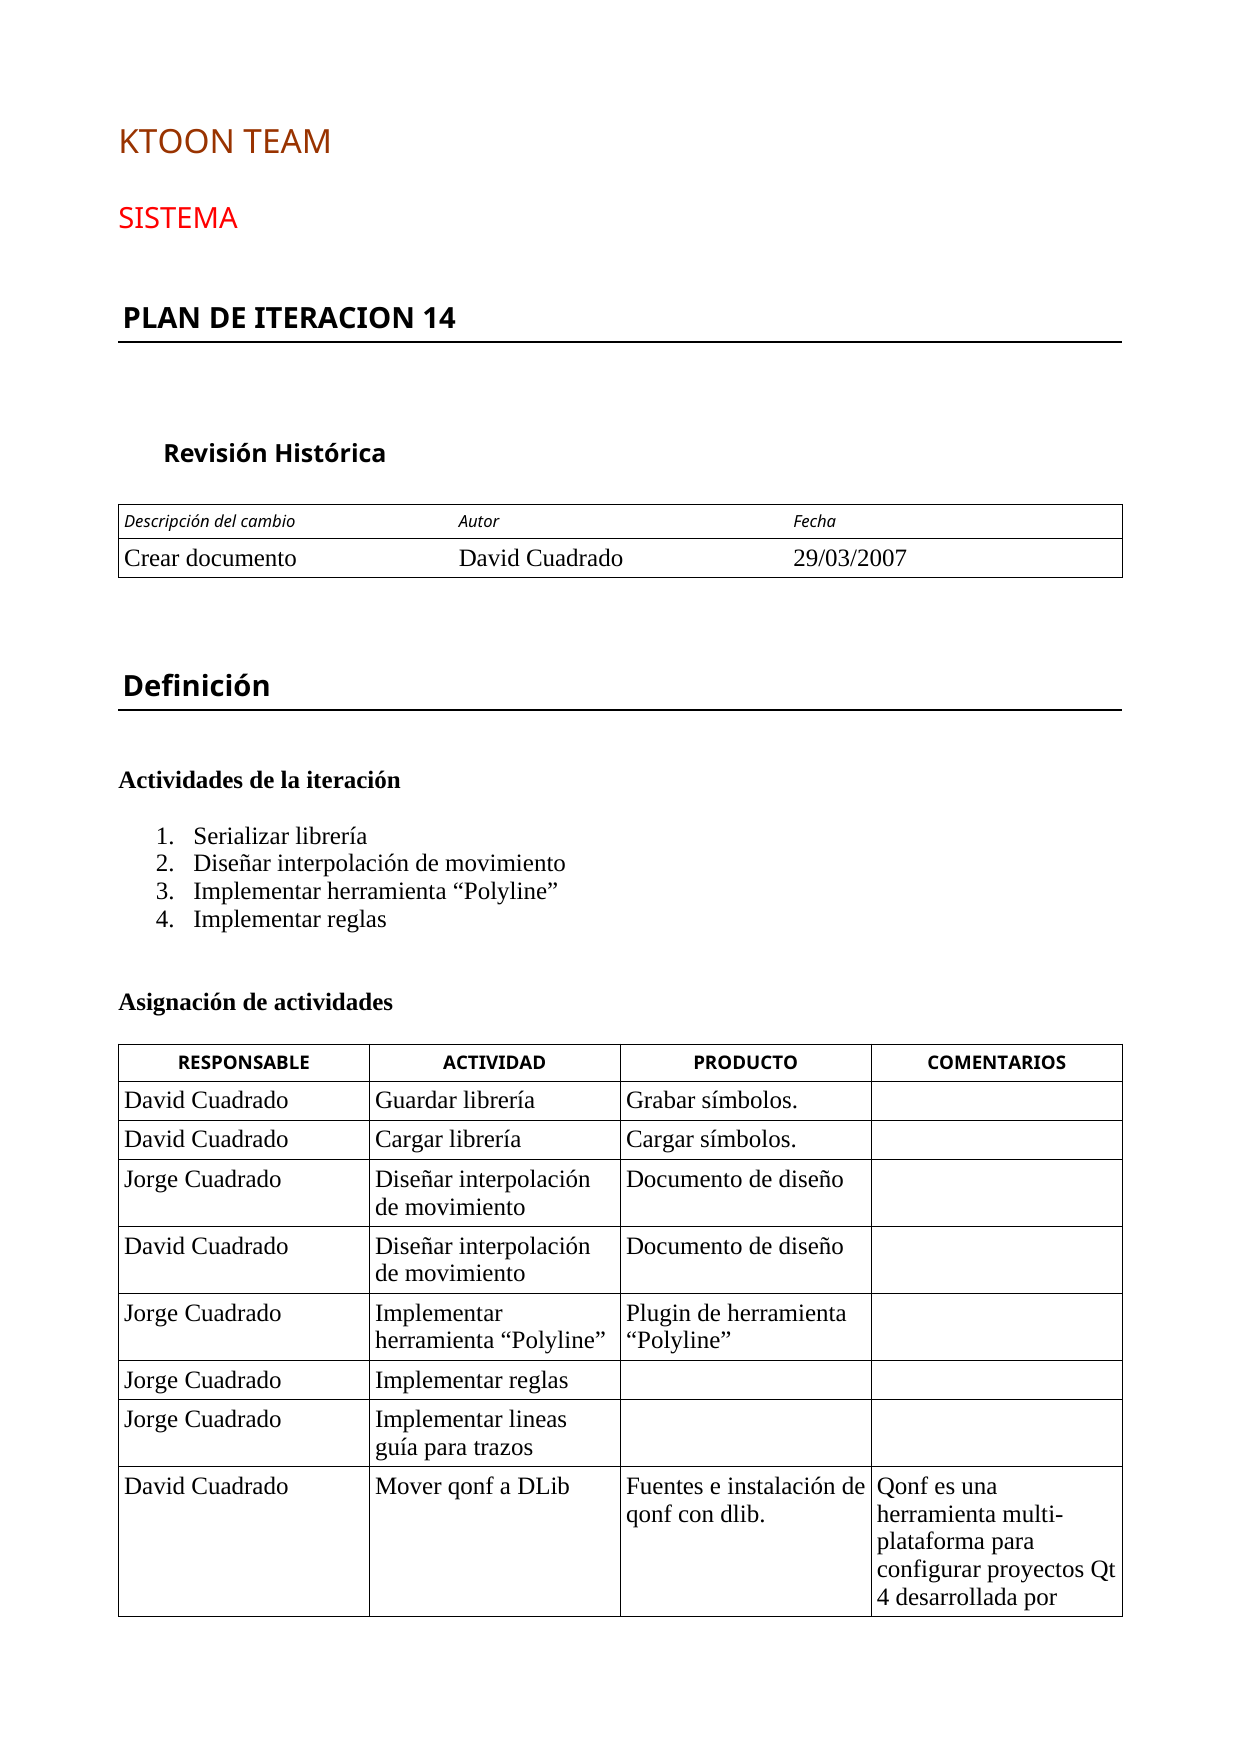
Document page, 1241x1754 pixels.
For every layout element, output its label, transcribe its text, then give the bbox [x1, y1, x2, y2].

table_cell David Cuadrado [119, 1467, 369, 1616]
table_cell [872, 1400, 1122, 1466]
table_cell [872, 1082, 1122, 1120]
table_cell [872, 1361, 1122, 1399]
table_header Descripción del cambio [119, 505, 453, 538]
list Implementar reglas [156, 905, 1122, 933]
table_cell Implementar lineas guía para trazos [370, 1400, 620, 1466]
table_cell Jorge Cuadrado [119, 1400, 369, 1466]
table_cell Grabar símbolos. [621, 1082, 871, 1120]
table_cell Fuentes e instalación de qonf con dlib. [621, 1467, 871, 1616]
table_cell Cargar símbolos. [621, 1121, 871, 1159]
table_cell David Cuadrado [119, 1121, 369, 1159]
text KTOON TEAM [118, 118, 1122, 163]
text SISTEMA [118, 198, 1122, 237]
list Implementar herramienta “Polyline” [156, 877, 1122, 905]
table_cell [621, 1400, 871, 1466]
table_cell Documento de diseño [621, 1227, 871, 1293]
table_cell Qonf es una herramienta multi-plataforma para configurar proyectos Qt 4 desarrollada por [872, 1467, 1122, 1616]
table_cell David Cuadrado [119, 1227, 369, 1293]
table_cell Implementar herramienta “Polyline” [370, 1294, 620, 1360]
table_cell Implementar reglas [370, 1361, 620, 1399]
table_cell Mover qonf a DLib [370, 1467, 620, 1616]
table_cell Guardar librería [370, 1082, 620, 1120]
table_cell David Cuadrado [453, 539, 787, 577]
list Diseñar interpolación de movimiento [156, 849, 1122, 877]
text Actividades de la iteración [118, 766, 1122, 794]
text Asignación de actividades [118, 988, 1122, 1016]
table_cell [872, 1227, 1122, 1293]
table_header ACTIVIDAD [370, 1045, 620, 1081]
table_header RESPONSABLE [119, 1045, 369, 1081]
table_cell [872, 1294, 1122, 1360]
table_cell [621, 1361, 871, 1399]
subtitle Revisión Histórica [118, 436, 1122, 470]
table_cell [872, 1121, 1122, 1159]
table_cell [872, 1160, 1122, 1226]
table_cell Jorge Cuadrado [119, 1361, 369, 1399]
table_cell Cargar librería [370, 1121, 620, 1159]
text PLAN DE ITERACION 14 [118, 293, 1122, 341]
table_cell Crear documento [119, 539, 453, 577]
table_cell Documento de diseño [621, 1160, 871, 1226]
table_header COMENTARIOS [872, 1045, 1122, 1081]
table_cell 29/03/2007 [787, 539, 1122, 577]
list Serializar librería [156, 822, 1122, 849]
table_cell Jorge Cuadrado [119, 1294, 369, 1360]
table_cell Plugin de herramienta “Polyline” [621, 1294, 871, 1360]
table_cell David Cuadrado [119, 1082, 369, 1120]
table_header PRODUCTO [621, 1045, 871, 1081]
table_cell Jorge Cuadrado [119, 1160, 369, 1226]
table_header Autor [453, 505, 787, 538]
table_cell Diseñar interpolación de movimiento [370, 1160, 620, 1226]
table_cell Diseñar interpolación de movimiento [370, 1227, 620, 1293]
table_header Fecha [787, 505, 1122, 538]
text Definición [118, 660, 1122, 709]
